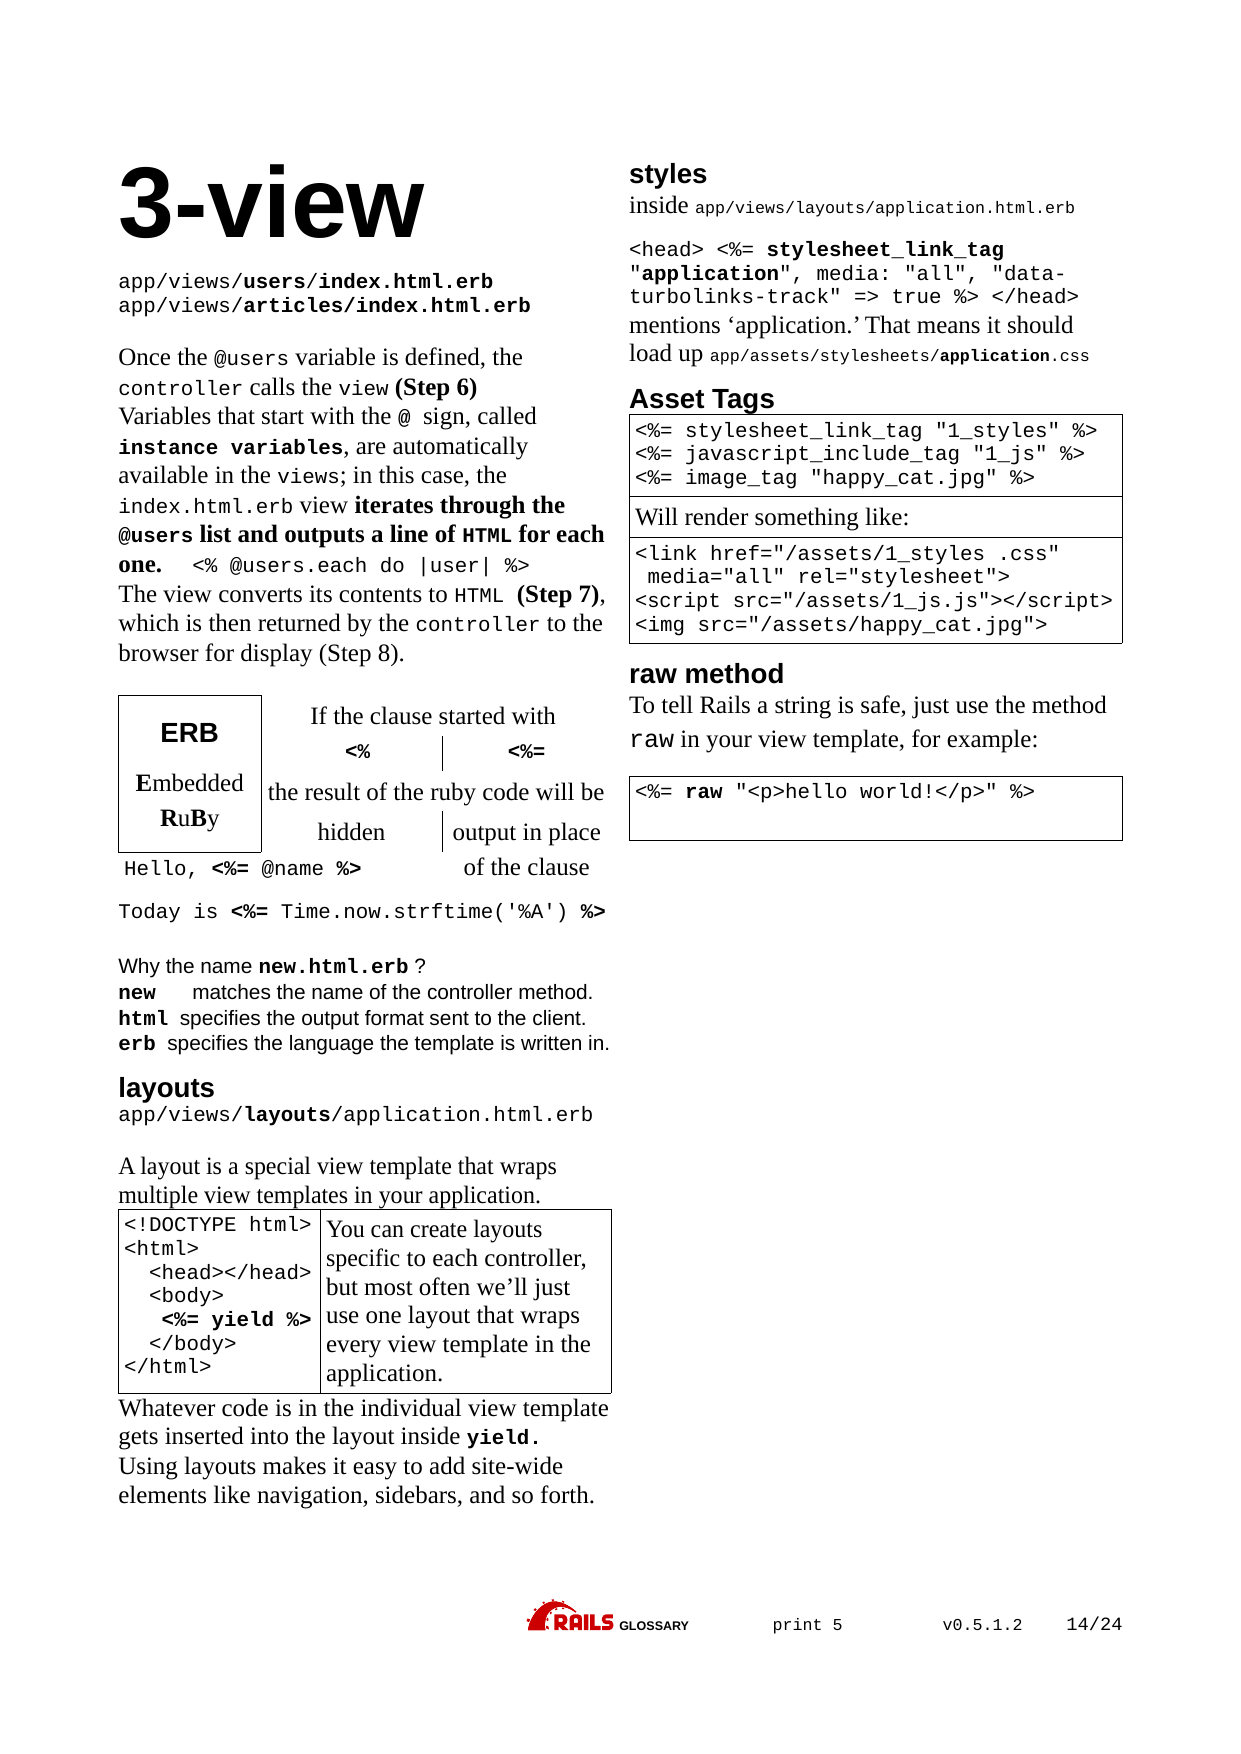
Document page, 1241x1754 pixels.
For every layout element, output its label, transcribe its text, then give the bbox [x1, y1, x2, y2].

text <head> <%= stylesheet_link_tag [629, 239, 1122, 262]
text Using layouts makes it easy to add site-wide elements like navigation, sidebars, and so forth. [118, 1451, 611, 1508]
text app/views/users/index.html.erb [118, 271, 611, 295]
text A layout is a special view template that wraps multiple view templates in your application. [118, 1151, 611, 1208]
table_cell output in place of the clause [442, 811, 611, 901]
text "application", media: "all", "data-turbolinks-track" => true %> </head> [629, 262, 1122, 310]
text To tell Rails a string is safe, just use the method raw in your view template, for example: [629, 690, 1122, 755]
subtitle layouts [118, 1072, 611, 1104]
table_cell <link href="/assets/1_styles .css" media="all" rel="stylesheet"> <script src="/assets/1_js.js"></script> <img src="/assets/happy_cat.jpg"> [630, 538, 1122, 643]
text Once the @users variable is defined, the controller calls the view (Step 6) [118, 342, 611, 401]
table_cell hidden [262, 811, 442, 852]
text The view converts its contents to HTML (Step 7), which is then returned by the controller to the browser for display (Step 8). [118, 579, 611, 667]
table_header <%= raw "<p>hello world!</p>" %> [630, 777, 1122, 840]
text mentions ‘application.’ That means it should load up app/assets/stylesheets/application.css [629, 310, 1122, 367]
table_header ERB Embedded RuBy [119, 696, 261, 852]
table_cell Hello, <%= @name %> [118, 852, 442, 901]
text app/views/layouts/application.html.erb [118, 1104, 611, 1127]
text Today is <%= Time.now.strftime('%A') %> [118, 901, 611, 924]
text Why the name new.html.erb ? [118, 954, 611, 979]
table_cell Will render something like: [630, 497, 1122, 537]
table_cell <% [262, 736, 442, 771]
subtitle 3-view [118, 143, 611, 259]
table_header <%= stylesheet_link_tag "1_styles" %> <%= javascript_include_tag "1_js" %> <%= image_tag "happy_cat.jpg" %> [630, 415, 1122, 496]
table_cell <%= [443, 736, 611, 771]
table_header <!DOCTYPE html> <html> <head></head> <body> <%= yield %> </body> </html> [119, 1210, 320, 1393]
text Whatever code is in the individual view template gets inserted into the layout inside yield. [118, 1394, 611, 1451]
table_header You can create layouts specific to each controller, but most often we’ll just use one layout that wraps every view template in the application. [321, 1210, 611, 1393]
table_cell the result of the ruby code will be [262, 771, 611, 811]
text html specifies the output format sent to the client. erb specifies the language the template is written in. [118, 1005, 611, 1057]
subtitle raw method [629, 658, 1122, 690]
subtitle Asset Tags [629, 382, 1122, 414]
subtitle styles [629, 158, 1122, 190]
text new matches the name of the controller method. [118, 979, 611, 1005]
text app/views/articles/index.html.erb [118, 295, 611, 318]
text Variables that start with the @ sign, called instance variables, are automatically available in the views; in this case, the index.html.erb view iterates through the @users list and outputs a line of HTML for each one. <% @users.each do |user| %> [118, 401, 611, 579]
text inside app/views/layouts/application.html.erb [629, 190, 1122, 218]
table_header If the clause started with [262, 695, 611, 736]
